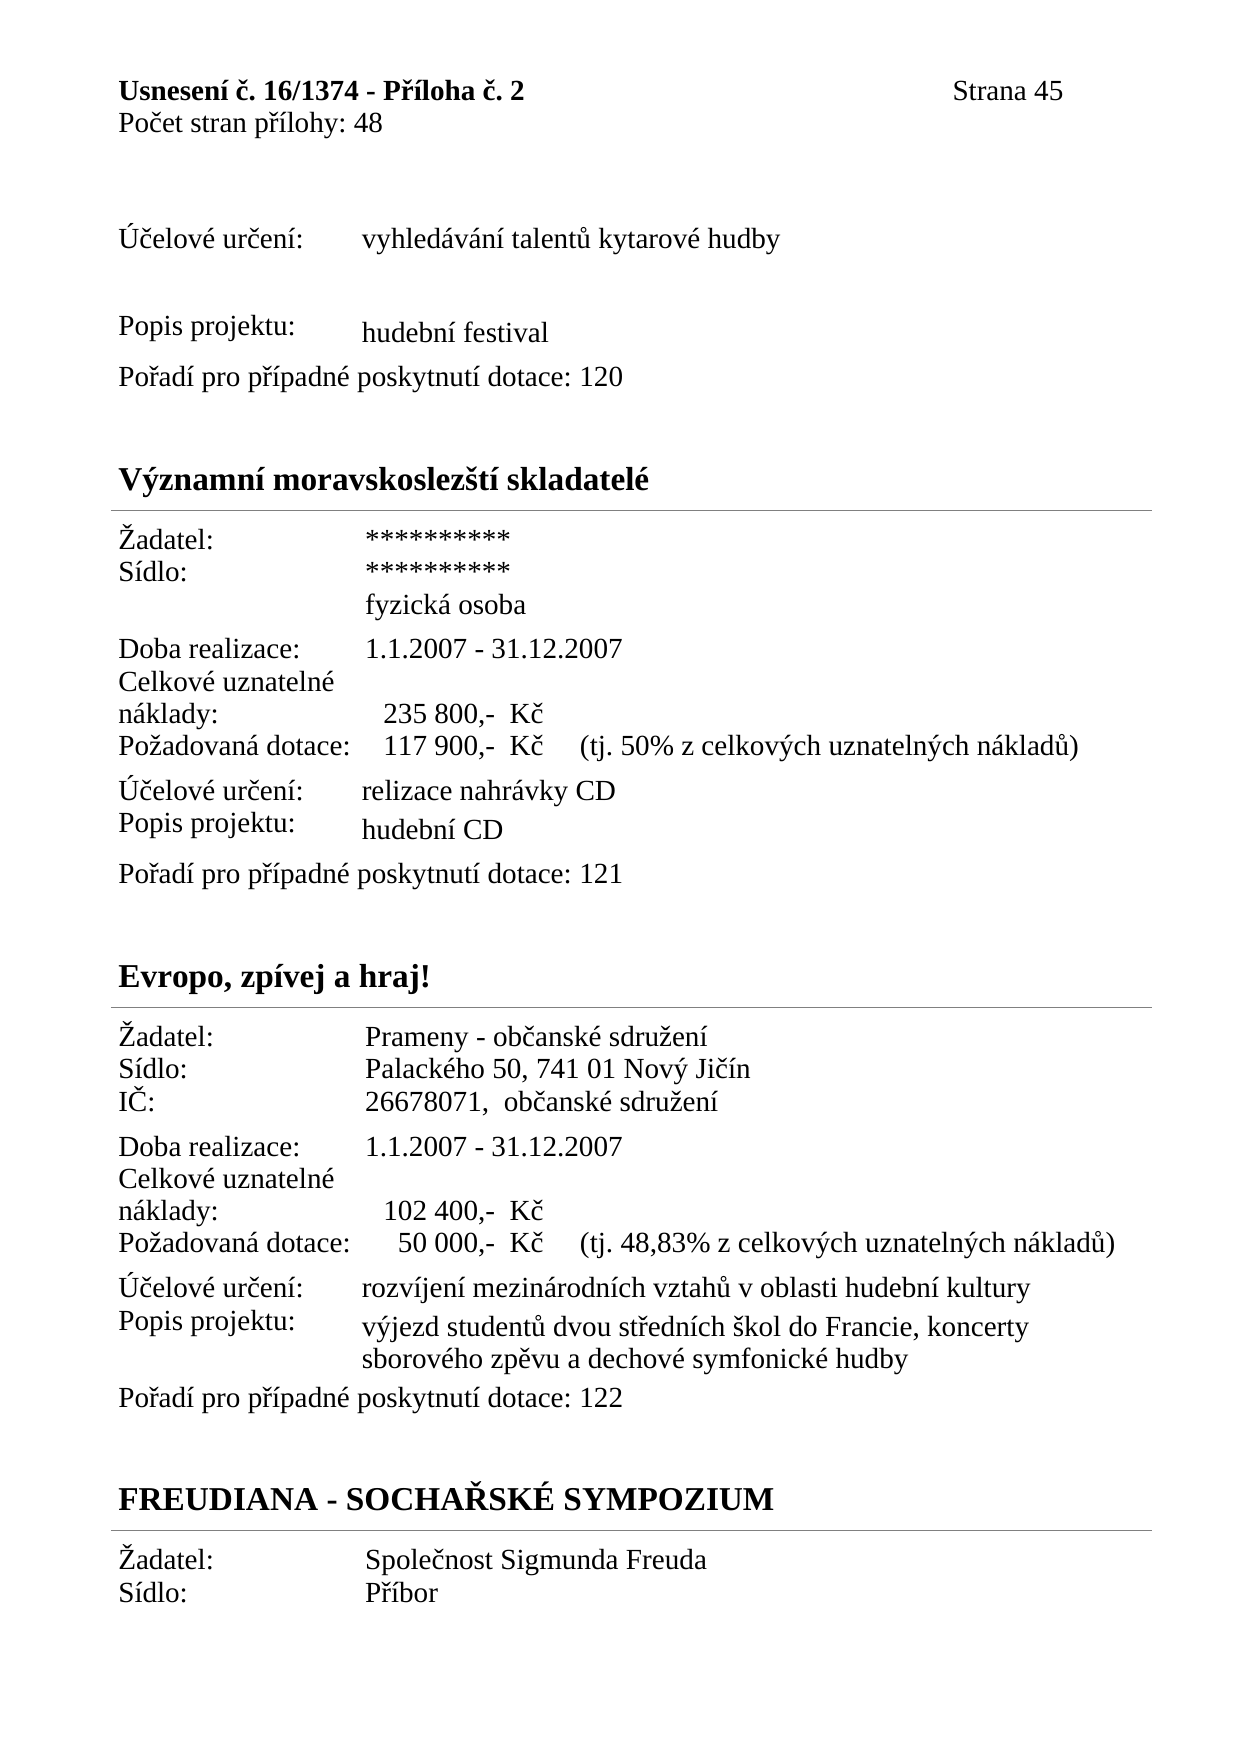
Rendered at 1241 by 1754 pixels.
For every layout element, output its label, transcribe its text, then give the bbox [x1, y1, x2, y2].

table_cell Palackého 50, 741 01 Nový Jičín [354, 1053, 1152, 1085]
table_cell Celkové uznatelné náklady: [111, 1162, 354, 1227]
table_cell Žadatel: [111, 1008, 354, 1053]
table_cell Kč (tj. 50% z celkových uznatelných nákladů) [502, 730, 1152, 774]
table_cell fyzická osoba [354, 588, 1152, 633]
table_cell 1.1.2007 - 31.12.2007 [354, 1130, 1152, 1162]
table_cell Účelové určení: [111, 1272, 354, 1304]
table_cell Popis projektu: [111, 1304, 354, 1375]
table_cell Celkové uznatelné náklady: [111, 665, 354, 730]
table_cell výjezd studentů dvou středních škol do Francie, koncerty sborového zpěvu a dechové symfonické hudby [354, 1304, 1152, 1375]
table_cell Sídlo: [111, 1053, 354, 1085]
table_cell ********** [354, 556, 1152, 588]
table_cell Pořadí pro případné poskytnutí dotace: 121 [111, 852, 1152, 890]
table_cell Sídlo: [111, 556, 354, 588]
table_header hudební festival [354, 310, 1152, 354]
table_cell 102 400,- [354, 1162, 502, 1227]
table_cell IČ: [111, 1085, 354, 1130]
table_cell Kč (tj. 48,83% z celkových uznatelných nákladů) [502, 1227, 1152, 1272]
table_cell 117 900,- [354, 730, 502, 774]
table_cell 235 800,- [354, 665, 502, 730]
table_cell rozvíjení mezinárodních vztahů v oblasti hudební kultury [354, 1272, 1152, 1304]
table_cell Příbor [354, 1576, 1152, 1608]
table_cell Kč [502, 1162, 1152, 1227]
table_cell Účelové určení: [111, 222, 354, 254]
table_cell [111, 588, 354, 633]
table_cell Pořadí pro případné poskytnutí dotace: 120 [111, 355, 1152, 393]
table_cell 26678071, občanské sdružení [354, 1085, 1152, 1130]
table_cell [354, 177, 502, 222]
table_cell Pořadí pro případné poskytnutí dotace: 122 [111, 1375, 1152, 1413]
table_header FREUDIANA - SOCHAŘSKÉ SYMPOZIUM [111, 1481, 1152, 1530]
table_cell Kč [502, 665, 1152, 730]
table_cell [502, 177, 1152, 222]
table_header Evropo, zpívej a hraj! [111, 958, 1152, 1007]
table_header Popis projektu: [111, 310, 354, 354]
table_cell ********** [354, 511, 1152, 556]
table_cell vyhledávání talentů kytarové hudby [354, 222, 1152, 254]
table_cell [111, 177, 354, 222]
table_cell Doba realizace: [111, 633, 354, 665]
table_cell Účelové určení: [111, 775, 354, 807]
table_cell relizace nahrávky CD [354, 775, 1152, 807]
table_cell Popis projektu: [111, 807, 354, 852]
table_cell 1.1.2007 - 31.12.2007 [354, 633, 1152, 665]
table_cell Prameny - občanské sdružení [354, 1008, 1152, 1053]
table_cell Požadovaná dotace: [111, 730, 354, 774]
table_cell Požadovaná dotace: [111, 1227, 354, 1272]
table_header Významní moravskoslezští skladatelé [111, 461, 1152, 510]
table_cell 50 000,- [354, 1227, 502, 1272]
table_cell Sídlo: [111, 1576, 354, 1608]
table_cell hudební CD [354, 807, 1152, 852]
table_cell Společnost Sigmunda Freuda [354, 1531, 1152, 1576]
table_cell Žadatel: [111, 1531, 354, 1576]
table_cell Doba realizace: [111, 1130, 354, 1162]
table_cell Žadatel: [111, 511, 354, 556]
